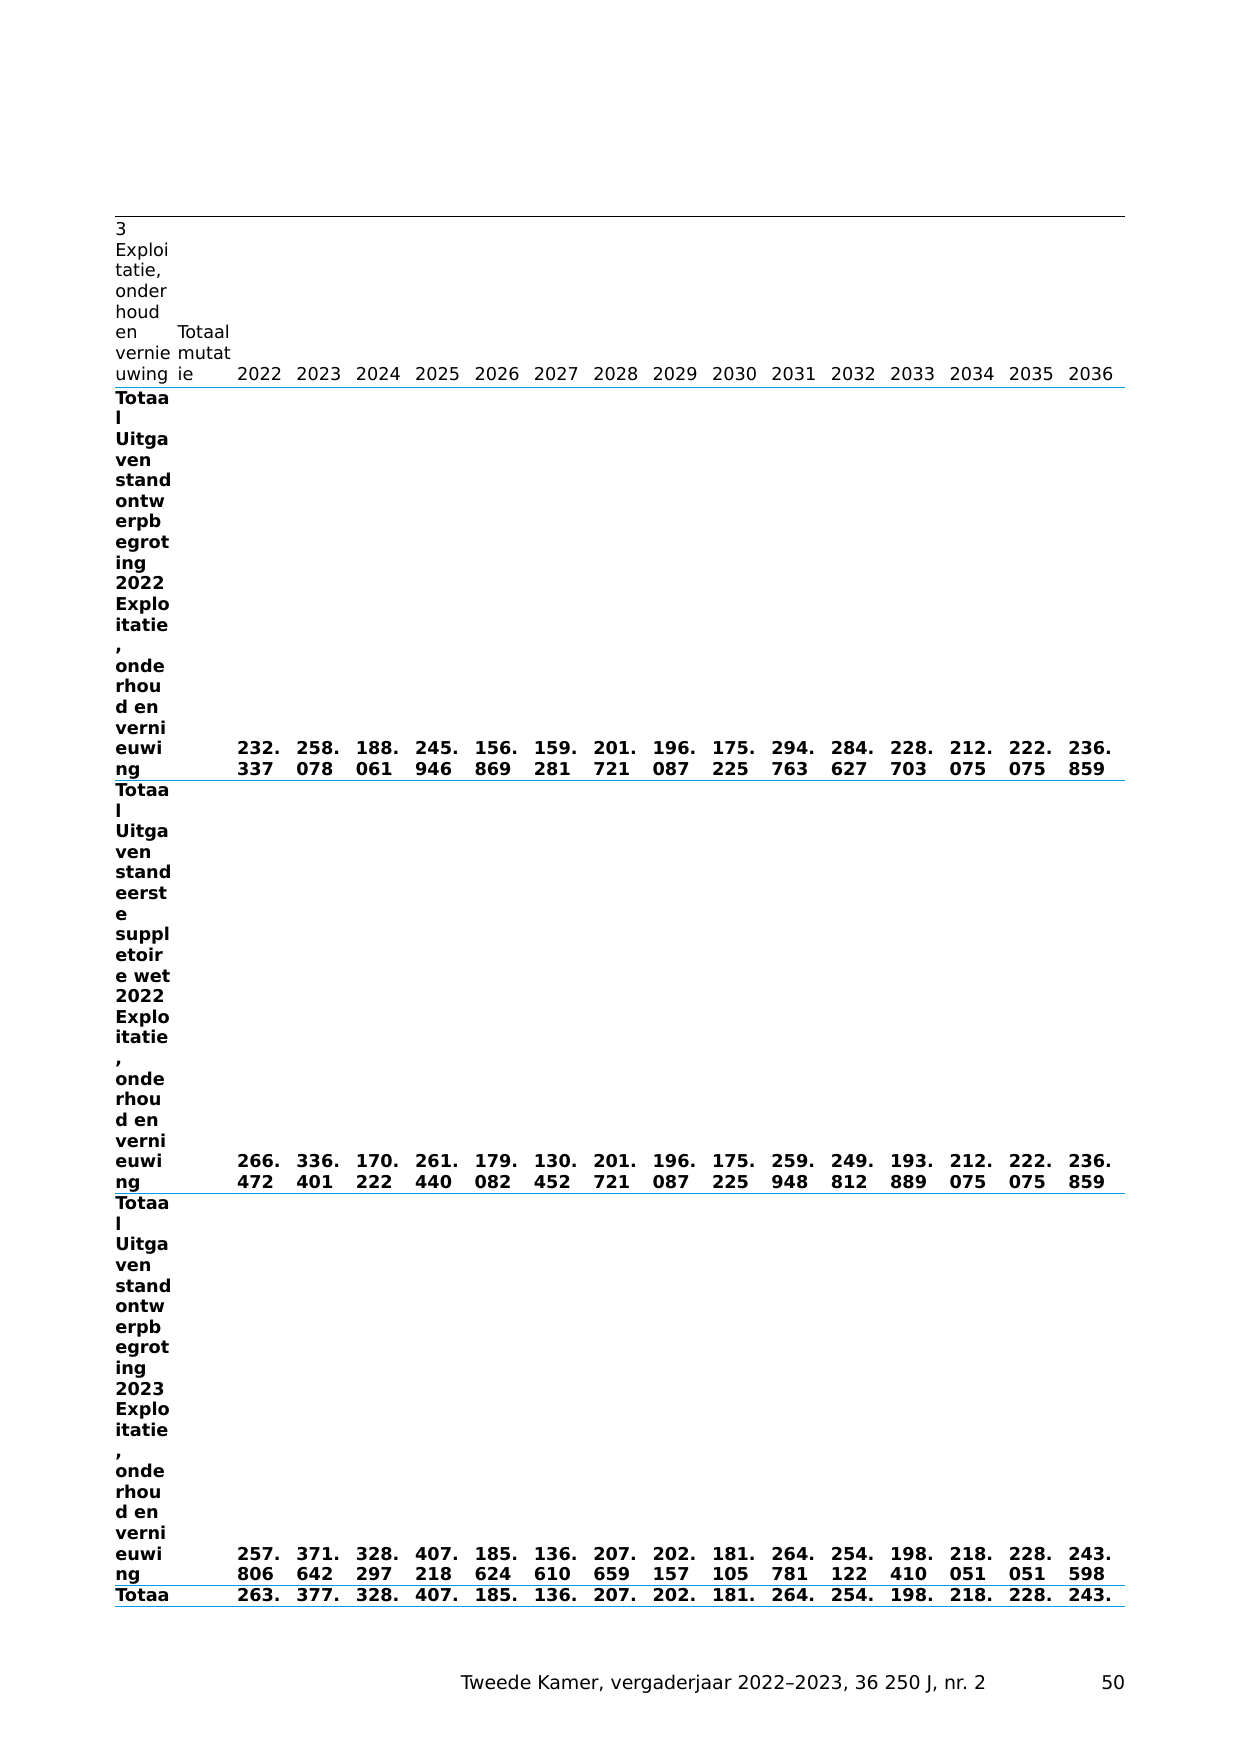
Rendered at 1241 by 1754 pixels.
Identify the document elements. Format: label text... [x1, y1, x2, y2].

table_cell 232.337 [234, 388, 293, 779]
table_cell 212.075 [946, 781, 1006, 1192]
table_cell Totaa [115, 1586, 174, 1606]
table_cell 2023 [293, 217, 353, 387]
table_cell 284.627 [828, 388, 887, 779]
table_cell 228.703 [887, 388, 946, 779]
table_cell 243. [1065, 1586, 1125, 1606]
table_cell 236.859 [1065, 388, 1125, 779]
table_cell 196.087 [650, 781, 709, 1192]
table_cell 328. [353, 1586, 412, 1606]
table_cell 261.440 [412, 781, 471, 1192]
table_cell 254. [828, 1586, 887, 1606]
table_cell 259.948 [768, 781, 828, 1192]
table_cell 2026 [471, 217, 531, 387]
table_cell 198.410 [887, 1194, 946, 1585]
table_cell 175.225 [709, 781, 768, 1192]
table_cell 3 Exploitatie, onderhoud en vernieuwing [115, 217, 174, 387]
table_cell 2024 [353, 217, 412, 387]
table_cell 179.082 [471, 781, 531, 1192]
table_cell 2025 [412, 217, 471, 387]
table_cell 243.598 [1065, 1194, 1125, 1585]
table_cell 407.218 [412, 1194, 471, 1585]
table_cell 130.452 [531, 781, 590, 1192]
table_cell 257.806 [234, 1194, 293, 1585]
table_cell 2035 [1006, 217, 1065, 387]
table_cell [175, 1194, 234, 1585]
table_cell 207. [590, 1586, 649, 1606]
table_cell 193.889 [887, 781, 946, 1192]
table_cell 263. [234, 1586, 293, 1606]
table_cell 185. [471, 1586, 531, 1606]
table_cell 202.157 [650, 1194, 709, 1585]
table_cell 188.061 [353, 388, 412, 779]
table_cell Totaal Uitgaven stand ontwerpbegroting 2022 Exploitatie, onderhoud en vernieuwing [115, 388, 174, 779]
table_cell 2032 [828, 217, 887, 387]
table_header Tabel 12 Artikel 3 Beheer, onderhoud en vervanging (bedragen x € 1.000) [115, 191, 1125, 216]
table_cell 136. [531, 1586, 590, 1606]
table_cell 264. [768, 1586, 828, 1606]
table_cell 159.281 [531, 388, 590, 779]
table_cell Totaal mutatie [175, 217, 234, 387]
table_cell 254.122 [828, 1194, 887, 1585]
table_cell 185.624 [471, 1194, 531, 1585]
table_cell 2031 [768, 217, 828, 387]
table_cell 294.763 [768, 388, 828, 779]
table_cell 228. [1006, 1586, 1065, 1606]
table_cell 212.075 [946, 388, 1006, 779]
table_cell 377. [293, 1586, 353, 1606]
table_cell 2027 [531, 217, 590, 387]
table_cell 328.297 [353, 1194, 412, 1585]
table_cell 201.721 [590, 781, 649, 1192]
table_cell 336.401 [293, 781, 353, 1192]
table_cell 196.087 [650, 388, 709, 779]
table_cell 218.051 [946, 1194, 1006, 1585]
table_cell 249.812 [828, 781, 887, 1192]
table_cell 236.859 [1065, 781, 1125, 1192]
table_cell 2022 [234, 217, 293, 387]
table_cell 2036 [1065, 217, 1125, 387]
table_cell Totaal Uitgaven stand eerste suppletoire wet 2022 Exploitatie, onderhoud en vernieuwing [115, 781, 174, 1192]
table_cell 266.472 [234, 781, 293, 1192]
table_cell 222.075 [1006, 388, 1065, 779]
table_cell 181. [709, 1586, 768, 1606]
table_cell 218. [946, 1586, 1006, 1606]
table_cell 2033 [887, 217, 946, 387]
table_cell 202. [650, 1586, 709, 1606]
table_cell [175, 781, 234, 1192]
table_cell 258.078 [293, 388, 353, 779]
table_cell 198. [887, 1586, 946, 1606]
table_cell 207.659 [590, 1194, 649, 1585]
table_cell 264.781 [768, 1194, 828, 1585]
table_cell 175.225 [709, 388, 768, 779]
table_cell 2029 [650, 217, 709, 387]
table_cell 371.642 [293, 1194, 353, 1585]
table_cell 170.222 [353, 781, 412, 1192]
table_cell Totaal Uitgaven stand ontwerpbegroting 2023 Exploitatie, onderhoud en vernieuwing [115, 1194, 174, 1585]
table_cell 201.721 [590, 388, 649, 779]
table_cell 2028 [590, 217, 649, 387]
table_cell 136.610 [531, 1194, 590, 1585]
table_cell 245.946 [412, 388, 471, 779]
table_cell [175, 1586, 234, 1606]
table_cell [175, 388, 234, 779]
table_cell 156.869 [471, 388, 531, 779]
table_cell 2030 [709, 217, 768, 387]
table_cell 2034 [946, 217, 1006, 387]
table_cell 407. [412, 1586, 471, 1606]
table_cell 228.051 [1006, 1194, 1065, 1585]
table_cell 181.105 [709, 1194, 768, 1585]
table_cell 222.075 [1006, 781, 1065, 1192]
